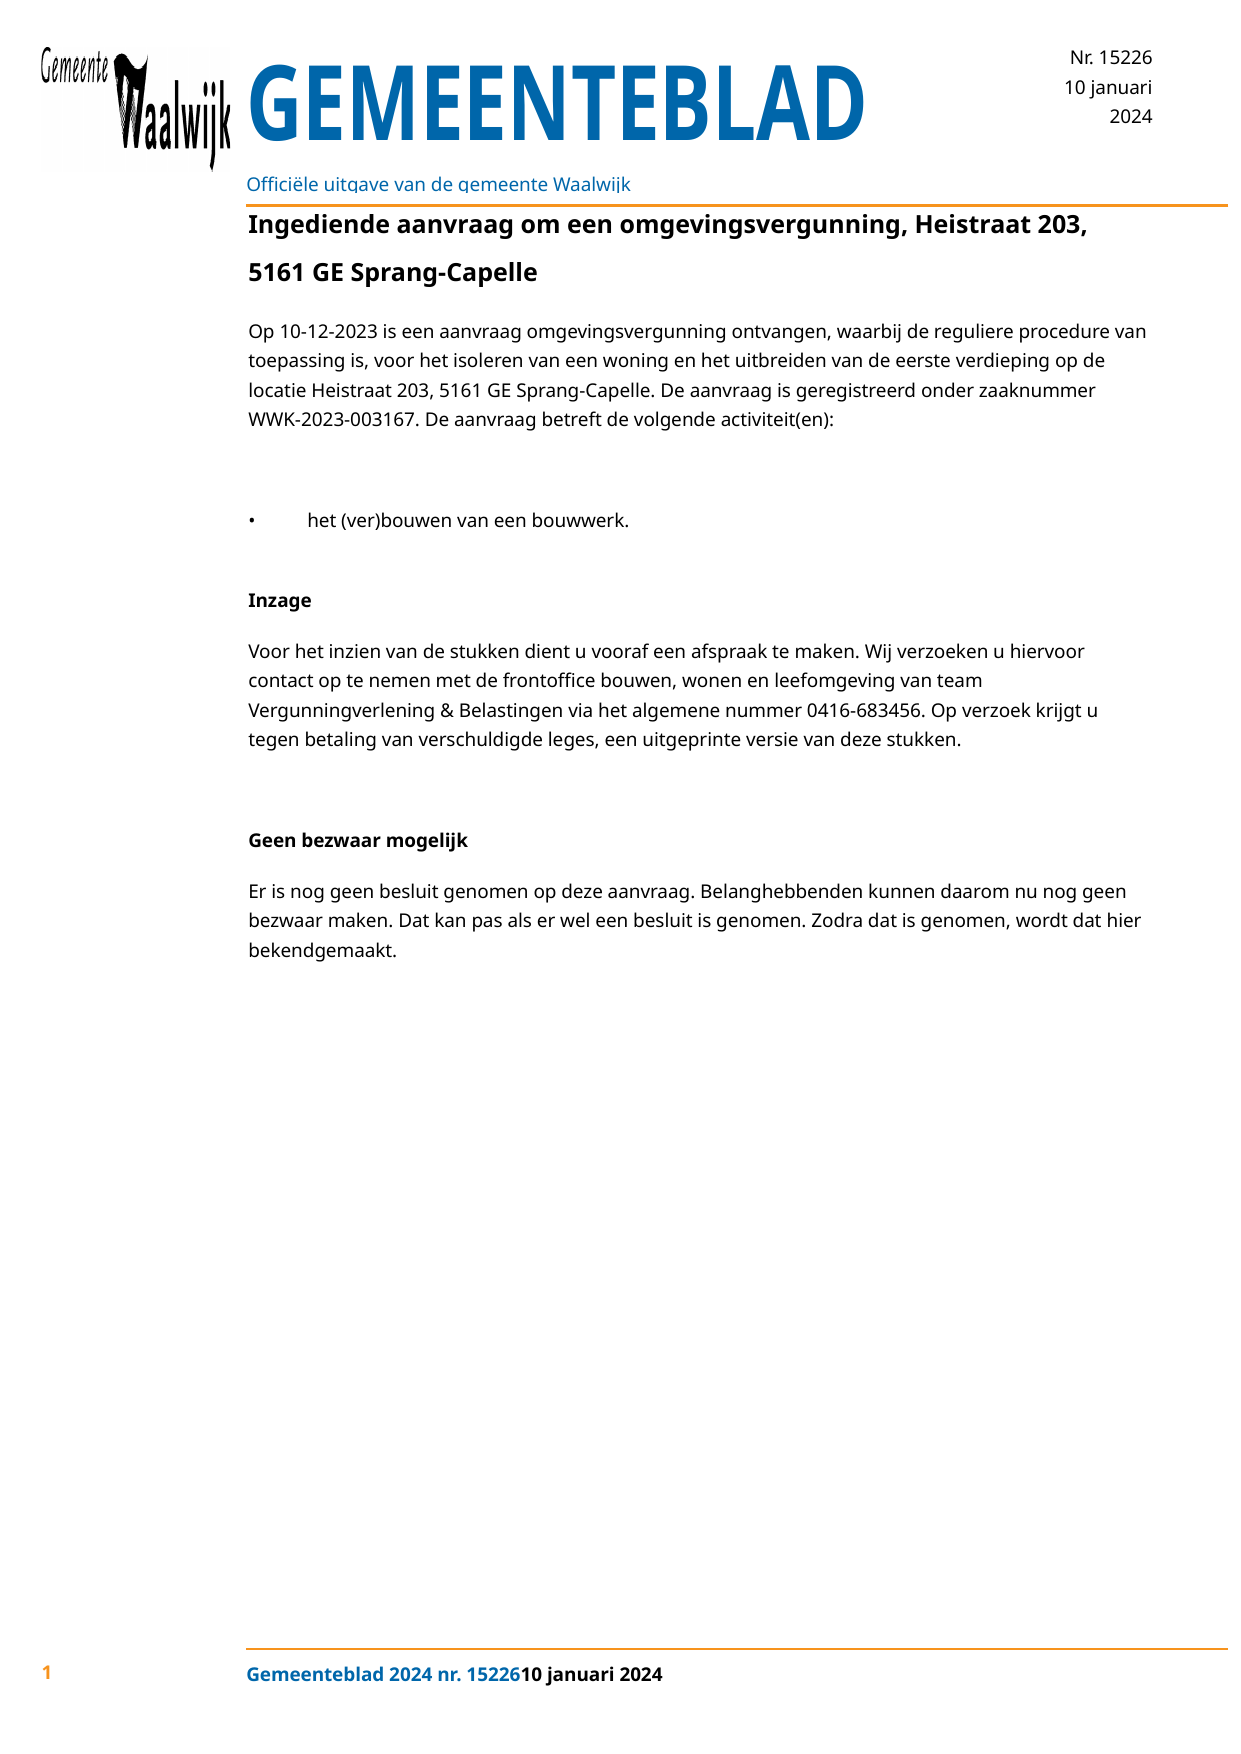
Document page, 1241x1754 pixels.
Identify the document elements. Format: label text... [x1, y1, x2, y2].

picture [41, 47, 231, 172]
text Inzage [248, 587, 1152, 613]
text Voor het inzien van de stukken dient u vooraf een afspraak te maken. Wij verzoeken u hiervoor contact op te nemen met de frontoffice bouwen, wonen en leefomgeving van team Vergunningverlening & Belastingen via het algemene nummer 0416-683456. Op verzoek krijgt u tegen betaling van verschuldigde leges, een uitgeprinte versie van deze stukken. [248, 638, 1152, 752]
text Op 10-12-2023 is een aanvraag omgevingsvergunning ontvangen, waarbij de reguliere procedure van toepassing is, voor het isoleren van een woning en het uitbreiden van de eerste verdieping op de locatie Heistraat 203, 5161 GE Sprang-Capelle. De aanvraag is geregistreerd onder zaaknummer WWK-2023-003167. De aanvraag betreft de volgende activiteit(en): [248, 318, 1152, 432]
list het (ver)bouwen van een bouwwerk. [248, 507, 1152, 533]
text Geen bezwaar mogelijk [248, 827, 1152, 853]
text Ingediende aanvraag om een omgevingsvergunning, Heistraat 203, 5161 GE Sprang-Capelle [248, 207, 1152, 288]
text Er is nog geen besluit genomen op deze aanvraag. Belanghebbenden kunnen daarom nu nog geen bezwaar maken. Dat kan pas als er wel een besluit is genomen. Zodra dat is genomen, wordt dat hier bekendgemaakt. [248, 878, 1152, 963]
